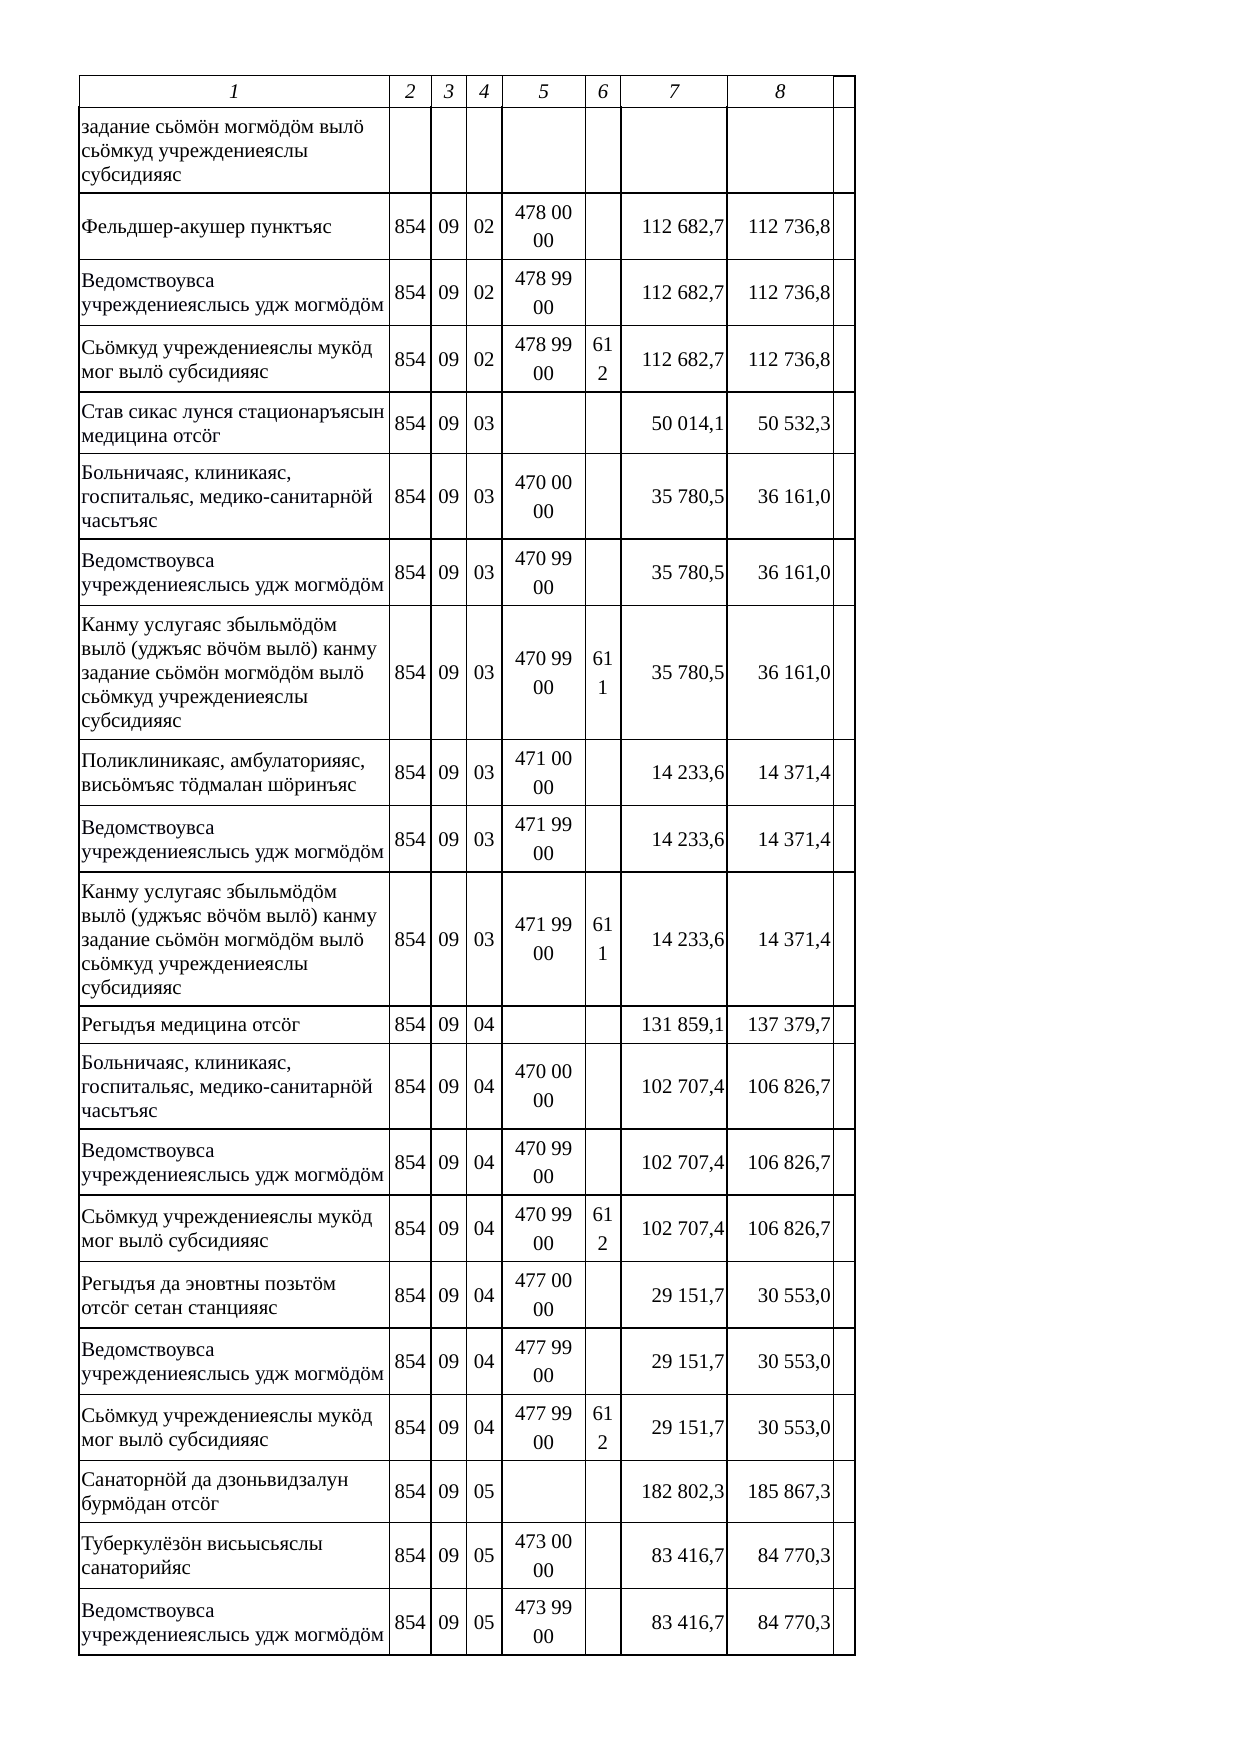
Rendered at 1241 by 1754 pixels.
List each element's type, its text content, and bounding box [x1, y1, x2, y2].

table_cell 477 99 00 [503, 1329, 585, 1393]
table_cell Ведомствоувса учреждениеяслысь удж могмӧдӧм [80, 540, 389, 605]
table_cell 05 [467, 1589, 501, 1654]
table_cell 29 151,7 [622, 1329, 726, 1393]
table_header 8 [728, 76, 833, 106]
table_cell [834, 194, 854, 258]
table_cell 473 99 00 [503, 1589, 585, 1654]
table_cell 05 [467, 1523, 501, 1588]
table_cell [834, 873, 854, 1005]
table_cell 854 [390, 1523, 430, 1588]
table_cell 36 161,0 [728, 606, 833, 738]
table_cell 50 014,1 [622, 393, 726, 453]
table_cell 04 [467, 1196, 501, 1261]
table_cell 854 [390, 1196, 430, 1261]
table_cell 473 00 00 [503, 1523, 585, 1588]
table_cell [622, 108, 726, 192]
table_header 7 [621, 76, 727, 106]
table_cell 854 [390, 1395, 430, 1460]
table_header 5 [503, 76, 585, 106]
table_cell 35 780,5 [622, 606, 726, 738]
table_cell 09 [432, 740, 466, 805]
table_cell Канму услугаяс збыльмӧдӧм вылӧ (уджъяс вӧчӧм вылӧ) канму задание сьӧмӧн могмӧдӧм вылӧ сьӧмкуд учреждениеяслы субсидияяс [80, 606, 389, 738]
table_cell 09 [432, 606, 466, 738]
table_cell [586, 108, 620, 192]
table_cell Ведомствоувса учреждениеяслысь удж могмӧдӧм [80, 260, 389, 325]
table_cell 09 [432, 260, 466, 325]
table_header 1 [80, 76, 389, 106]
table_cell [834, 1395, 854, 1460]
table_cell [834, 1461, 854, 1521]
table_cell 106 826,7 [728, 1044, 833, 1128]
table_cell 471 99 00 [503, 873, 585, 1005]
table_cell [834, 1262, 854, 1327]
table_cell 470 00 00 [503, 454, 585, 538]
table_cell 09 [432, 454, 466, 538]
table_cell [586, 540, 620, 605]
table_cell 02 [467, 260, 501, 325]
table_cell 854 [390, 326, 430, 391]
table_cell [586, 1262, 620, 1327]
table_cell [728, 108, 833, 192]
table_cell 03 [467, 873, 501, 1005]
table_cell 854 [390, 1461, 430, 1521]
table_cell 470 99 00 [503, 540, 585, 605]
table_cell 112 682,7 [622, 194, 726, 258]
table_cell 03 [467, 740, 501, 805]
table_cell 50 532,3 [728, 393, 833, 453]
table_cell 854 [390, 1262, 430, 1327]
table_cell 854 [390, 540, 430, 605]
table_cell 14 371,4 [728, 873, 833, 1005]
table_cell 04 [467, 1044, 501, 1128]
table_cell 30 553,0 [728, 1395, 833, 1460]
table_header 4 [467, 76, 502, 106]
table_cell 854 [390, 1329, 430, 1393]
table_cell 84 770,3 [728, 1589, 833, 1654]
table_cell 30 553,0 [728, 1262, 833, 1327]
table_cell [586, 260, 620, 325]
table_cell 83 416,7 [622, 1589, 726, 1654]
table_cell [586, 1007, 620, 1042]
table_cell Регыдъя медицина отсӧг [80, 1007, 389, 1042]
table_cell 03 [467, 393, 501, 453]
table_cell 102 707,4 [622, 1196, 726, 1261]
table_cell 470 99 00 [503, 606, 585, 738]
table_cell [834, 1130, 854, 1194]
table_cell 09 [432, 194, 466, 258]
table_cell Санаторнӧй да дзоньвидзалун бурмӧдан отсӧг [80, 1461, 389, 1521]
table_cell [586, 1044, 620, 1128]
table_cell 477 99 00 [503, 1395, 585, 1460]
table_cell 106 826,7 [728, 1130, 833, 1194]
table_cell Сьӧмкуд учреждениеяслы мукӧд мог вылӧ субсидияяс [80, 326, 389, 391]
table_cell 611 [586, 606, 620, 738]
table_cell 471 00 00 [503, 740, 585, 805]
table_cell 854 [390, 393, 430, 453]
table_cell 182 802,3 [622, 1461, 726, 1521]
table_cell [834, 740, 854, 805]
table_cell Ведомствоувса учреждениеяслысь удж могмӧдӧм [80, 1589, 389, 1654]
table_cell задание сьӧмӧн могмӧдӧм вылӧ сьӧмкуд учреждениеяслы субсидияяс [80, 108, 389, 192]
table_cell 04 [467, 1262, 501, 1327]
table_cell [834, 1523, 854, 1588]
table_cell 09 [432, 1329, 466, 1393]
table_cell Туберкулёзӧн висьысьяслы санаторийяс [80, 1523, 389, 1588]
table_cell 854 [390, 740, 430, 805]
table_cell [834, 806, 854, 871]
table_cell 02 [467, 326, 501, 391]
table_cell 112 682,7 [622, 260, 726, 325]
table_cell 29 151,7 [622, 1262, 726, 1327]
table_cell 03 [467, 540, 501, 605]
table_cell 854 [390, 1044, 430, 1128]
table_cell [467, 108, 501, 192]
table_cell [503, 393, 585, 453]
table_cell 35 780,5 [622, 540, 726, 605]
table_cell 03 [467, 606, 501, 738]
table_cell 612 [586, 326, 620, 391]
table_cell 470 99 00 [503, 1196, 585, 1261]
table_cell 611 [586, 873, 620, 1005]
table_cell [834, 1329, 854, 1393]
table_cell [834, 540, 854, 605]
table_cell 03 [467, 454, 501, 538]
table_cell [586, 1523, 620, 1588]
table_cell 09 [432, 326, 466, 391]
table_cell 14 233,6 [622, 873, 726, 1005]
table_cell Ведомствоувса учреждениеяслысь удж могмӧдӧм [80, 806, 389, 871]
table_cell 477 00 00 [503, 1262, 585, 1327]
table_cell Ведомствоувса учреждениеяслысь удж могмӧдӧм [80, 1130, 389, 1194]
table_cell Регыдъя да эновтны позьтӧм отсӧг сетан станцияяс [80, 1262, 389, 1327]
table_cell Фельдшер-акушер пунктъяс [80, 194, 389, 258]
table_cell [586, 740, 620, 805]
table_cell 84 770,3 [728, 1523, 833, 1588]
table_cell 35 780,5 [622, 454, 726, 538]
table_cell 102 707,4 [622, 1130, 726, 1194]
table_cell 112 736,8 [728, 260, 833, 325]
table_cell 854 [390, 873, 430, 1005]
table_cell Больничаяс, клиникаяс, госпитальяс, медико-санитарнӧй часьтъяс [80, 454, 389, 538]
table_cell 854 [390, 260, 430, 325]
table_cell 09 [432, 873, 466, 1005]
table_cell 112 736,8 [728, 326, 833, 391]
table_cell 04 [467, 1329, 501, 1393]
table_cell 30 553,0 [728, 1329, 833, 1393]
table_cell 09 [432, 1461, 466, 1521]
table_cell 137 379,7 [728, 1007, 833, 1042]
table_cell 470 00 00 [503, 1044, 585, 1128]
table_cell [834, 260, 854, 325]
table_cell [586, 1329, 620, 1393]
table_cell 09 [432, 393, 466, 453]
table_cell [503, 1461, 585, 1521]
table_cell [834, 1007, 854, 1042]
table_cell Поликлиникаяс, амбулаторияяс, висьӧмъяс тӧдмалан шӧринъяс [80, 740, 389, 805]
table_cell 478 99 00 [503, 326, 585, 391]
table_cell Ведомствоувса учреждениеяслысь удж могмӧдӧм [80, 1329, 389, 1393]
table_cell 854 [390, 454, 430, 538]
table_cell [586, 194, 620, 258]
table_cell [503, 1007, 585, 1042]
table_cell [834, 326, 854, 391]
table_cell 131 859,1 [622, 1007, 726, 1042]
table_cell 09 [432, 1395, 466, 1460]
table_cell [390, 108, 430, 192]
table_header 2 [390, 76, 431, 106]
table_cell [834, 454, 854, 538]
table_cell Канму услугаяс збыльмӧдӧм вылӧ (уджъяс вӧчӧм вылӧ) канму задание сьӧмӧн могмӧдӧм вылӧ сьӧмкуд учреждениеяслы субсидияяс [80, 873, 389, 1005]
table_cell 612 [586, 1196, 620, 1261]
table_cell 09 [432, 1196, 466, 1261]
table_cell 112 682,7 [622, 326, 726, 391]
table_cell [834, 393, 854, 453]
table_cell [834, 1044, 854, 1128]
table_cell [586, 1461, 620, 1521]
table_cell 83 416,7 [622, 1523, 726, 1588]
table_cell 471 99 00 [503, 806, 585, 871]
table_cell 185 867,3 [728, 1461, 833, 1521]
table_cell 478 99 00 [503, 260, 585, 325]
table_cell 854 [390, 194, 430, 258]
table_cell 14 371,4 [728, 740, 833, 805]
table_cell 09 [432, 806, 466, 871]
table_cell [834, 1196, 854, 1261]
table_cell 09 [432, 1262, 466, 1327]
table_cell 478 00 00 [503, 194, 585, 258]
table_cell [586, 393, 620, 453]
table_cell [834, 108, 854, 192]
table_cell 04 [467, 1007, 501, 1042]
table_cell 106 826,7 [728, 1196, 833, 1261]
table_cell 05 [467, 1461, 501, 1521]
table_cell 854 [390, 606, 430, 738]
table_cell 854 [390, 1589, 430, 1654]
table_cell 02 [467, 194, 501, 258]
table_cell 14 233,6 [622, 740, 726, 805]
table_cell [432, 108, 466, 192]
table_cell 112 736,8 [728, 194, 833, 258]
table_cell 09 [432, 1130, 466, 1194]
table_cell [586, 806, 620, 871]
table_cell 102 707,4 [622, 1044, 726, 1128]
table_cell 04 [467, 1130, 501, 1194]
table_cell 04 [467, 1395, 501, 1460]
table_header 3 [432, 76, 466, 106]
table_cell 09 [432, 1589, 466, 1654]
table_cell Больничаяс, клиникаяс, госпитальяс, медико-санитарнӧй часьтъяс [80, 1044, 389, 1128]
table_cell 14 371,4 [728, 806, 833, 871]
table_cell [503, 108, 585, 192]
table_header [834, 77, 854, 106]
table_cell 03 [467, 806, 501, 871]
table_cell [834, 1589, 854, 1654]
table_cell 09 [432, 1044, 466, 1128]
table_cell Сьӧмкуд учреждениеяслы мукӧд мог вылӧ субсидияяс [80, 1395, 389, 1460]
table_cell 854 [390, 1007, 430, 1042]
table_cell 612 [586, 1395, 620, 1460]
table_cell 14 233,6 [622, 806, 726, 871]
table_cell 09 [432, 540, 466, 605]
table_cell Став сикас лунся стационаръясын медицина отсӧг [80, 393, 389, 453]
table_cell [586, 454, 620, 538]
table_cell 854 [390, 1130, 430, 1194]
table_cell 36 161,0 [728, 540, 833, 605]
table_cell 09 [432, 1007, 466, 1042]
table_cell Сьӧмкуд учреждениеяслы мукӧд мог вылӧ субсидияяс [80, 1196, 389, 1261]
table_cell [586, 1130, 620, 1194]
table_cell [586, 1589, 620, 1654]
table_cell 36 161,0 [728, 454, 833, 538]
table_cell 29 151,7 [622, 1395, 726, 1460]
table_cell [834, 606, 854, 738]
table_header 6 [586, 76, 620, 106]
table_cell 09 [432, 1523, 466, 1588]
table_cell 854 [390, 806, 430, 871]
table_cell 470 99 00 [503, 1130, 585, 1194]
